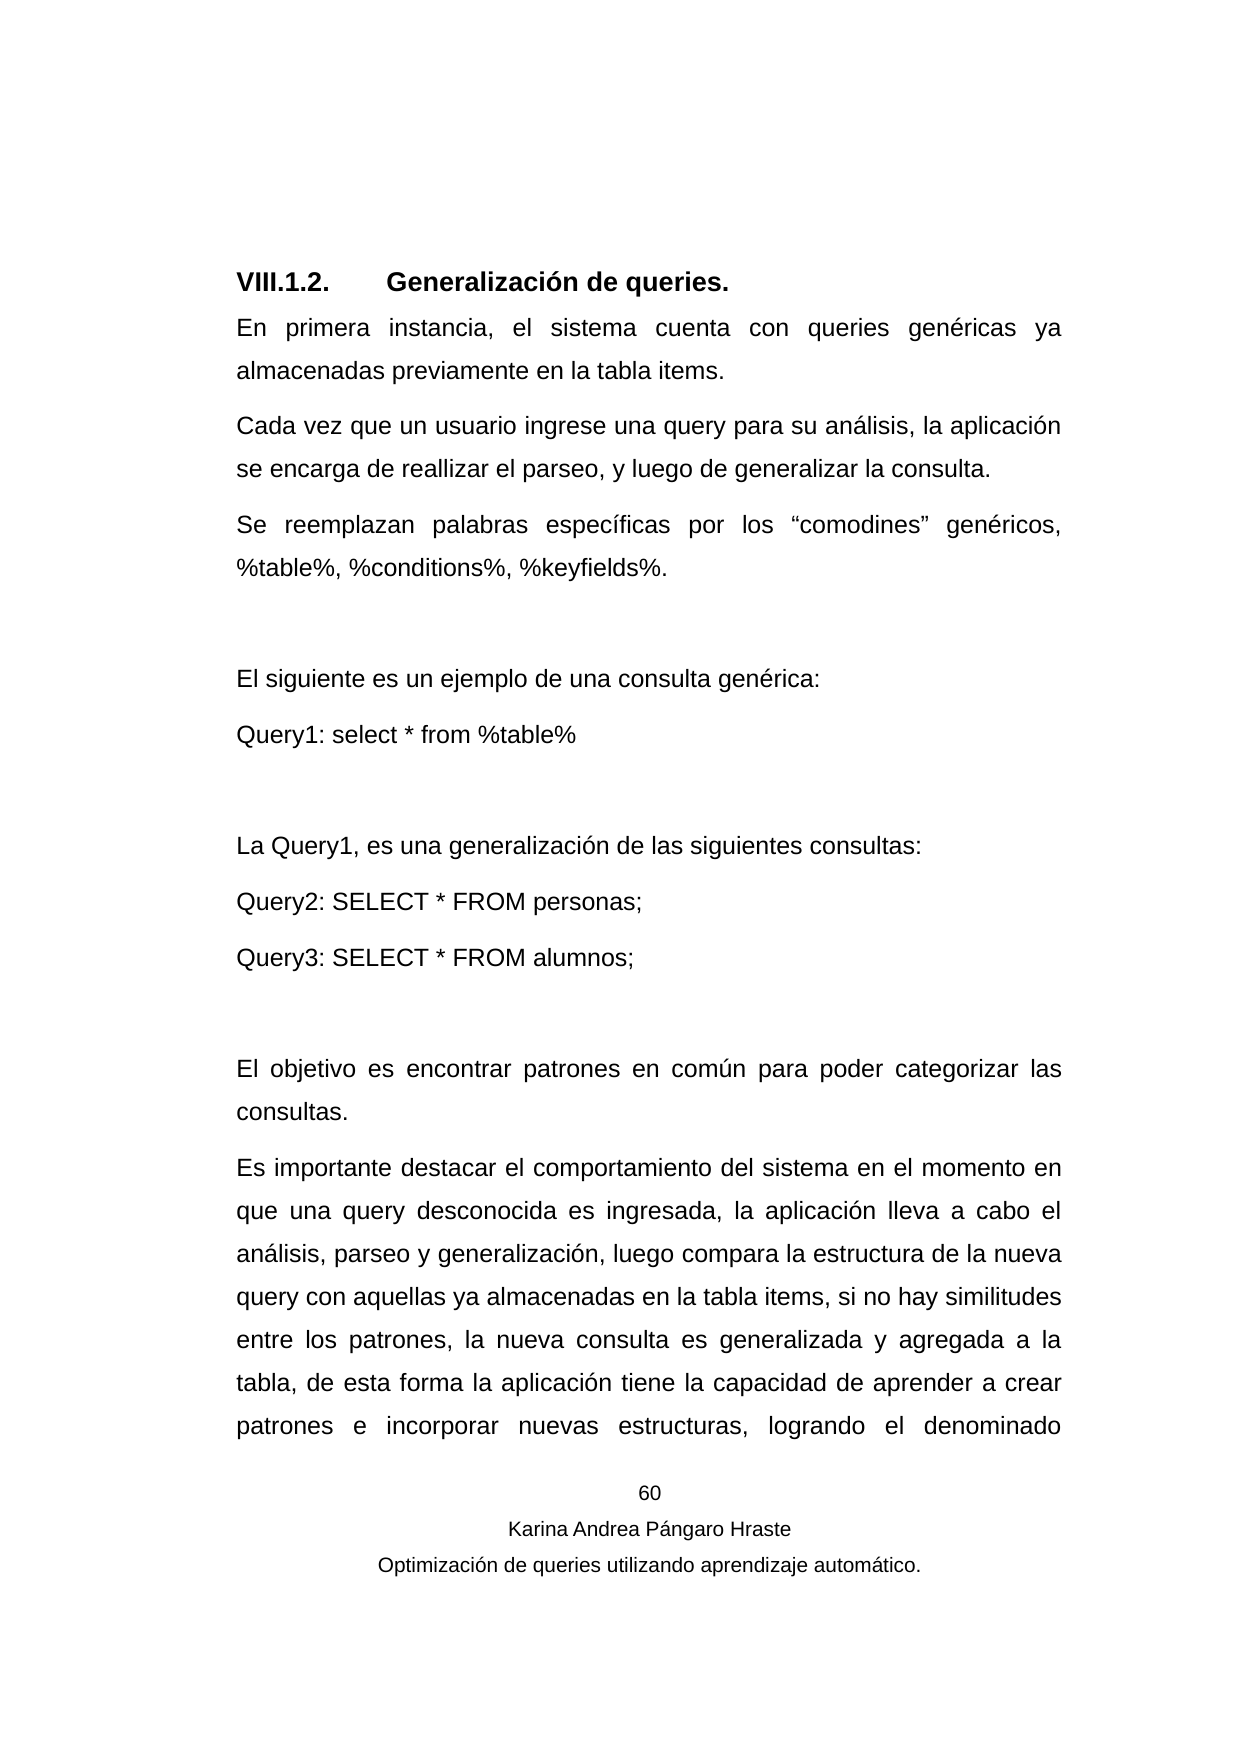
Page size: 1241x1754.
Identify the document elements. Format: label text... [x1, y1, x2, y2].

text Es importante destacar el comportamiento del sistema en el momento en que una query desconocida es ingresada, la aplicación lleva a cabo el análisis, parseo y generalización, luego compara la estructura de la nueva query con aquellas ya almacenadas en la tabla items, si no hay similitudes entre los patrones, la nueva consulta es generalizada y agregada a la tabla, de esta forma la aplicación tiene la capacidad de aprender a crear patrones e incorporar nuevas estructuras, logrando el denominado [236, 1153, 1063, 1440]
text Query2: SELECT * FROM personas; [236, 887, 1063, 916]
subtitle Generalización de queries. [236, 266, 1063, 297]
text En primera instancia, el sistema cuenta con queries genéricas ya almacenadas previamente en la tabla items. [236, 313, 1063, 384]
text Cada vez que un usuario ingrese una query para su análisis, la aplicación se encarga de reallizar el parseo, y luego de generalizar la consulta. [236, 411, 1063, 483]
text Query1: select * from %table% [236, 720, 1063, 749]
text La Query1, es una generalización de las siguientes consultas: [236, 831, 1063, 860]
text El siguiente es un ejemplo de una consulta genérica: [236, 664, 1063, 693]
text El objetivo es encontrar patrones en común para poder categorizar las consultas. [236, 1054, 1063, 1126]
text Se reemplazan palabras específicas por los “comodines” genéricos, %table%, %conditions%, %keyfields%. [236, 510, 1063, 582]
text Query3: SELECT * FROM alumnos; [236, 943, 1063, 971]
